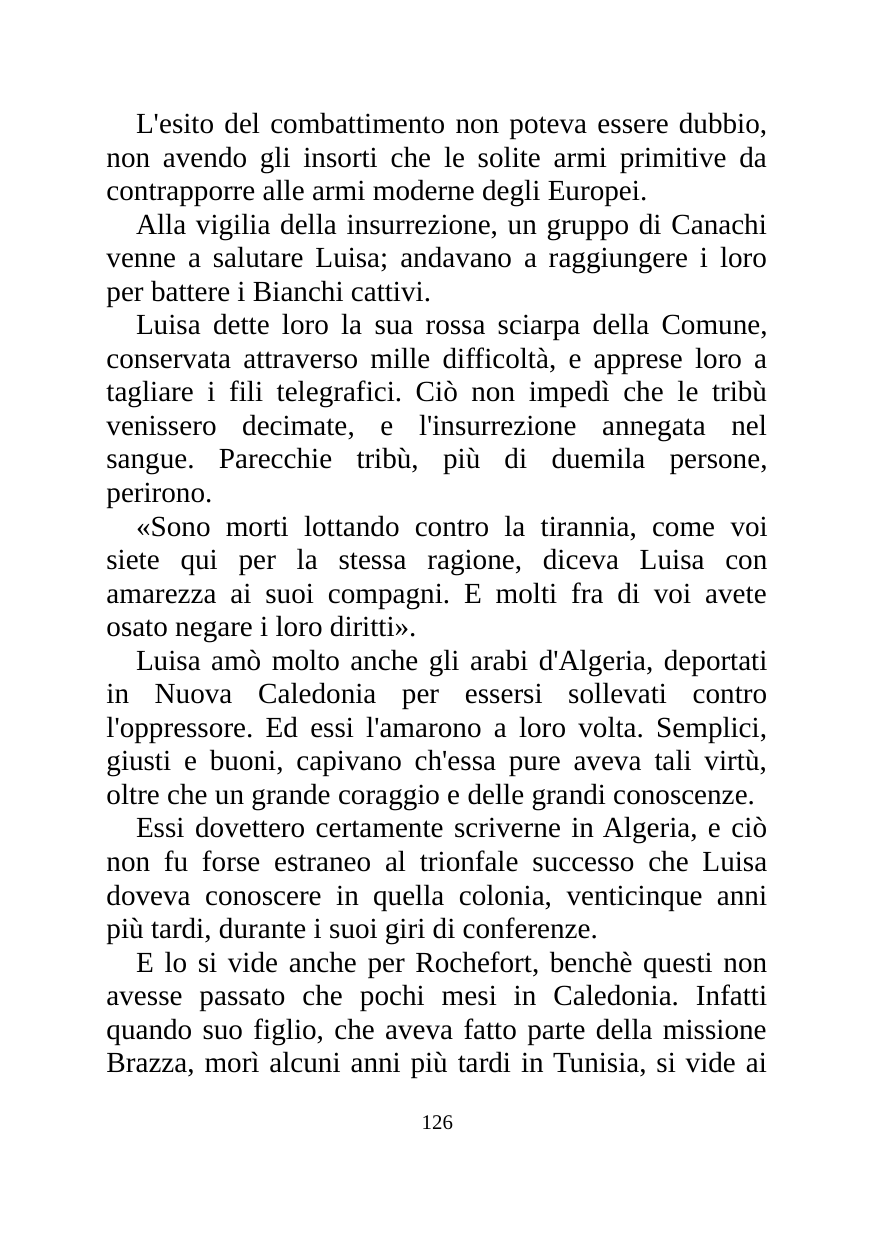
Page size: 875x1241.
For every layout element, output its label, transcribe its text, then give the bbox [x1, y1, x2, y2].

text L'esito del combattimento non poteva essere dubbio, non avendo gli insorti che le solite armi primitive da contrapporre alle armi moderne degli Europei. [106, 106, 768, 207]
text Alla vigilia della insurrezione, un gruppo di Canachi venne a salutare Luisa; andavano a raggiungere i loro per battere i Bianchi cattivi. [106, 207, 768, 307]
text Luisa dette loro la sua rossa sciarpa della Comune, conservata attraverso mille difficoltà, e apprese loro a tagliare i fili telegrafici. Ciò non impedì che le tribù venissero decimate, e l'insurrezione annegata nel sangue. Parecchie tribù, più di duemila persone, perirono. [106, 307, 768, 509]
text Essi dovettero certamente scriverne in Algeria, e ciò non fu forse estraneo al trionfale successo che Luisa doveva conoscere in quella colonia, venticinque anni più tardi, durante i suoi giri di conferenze. [106, 811, 768, 945]
text Luisa amò molto anche gli arabi d'Algeria, deportati in Nuova Caledonia per essersi sollevati contro l'oppressore. Ed essi l'amarono a loro volta. Semplici, giusti e buoni, capivano ch'essa pure aveva tali virtù, oltre che un grande coraggio e delle grandi conoscenze. [106, 643, 768, 811]
text «Sono morti lottando contro la tirannia, come voi siete qui per la stessa ragione, diceva Luisa con amarezza ai suoi compagni. E molti fra di voi avete osato negare i loro diritti». [106, 509, 768, 643]
text E lo si vide anche per Rochefort, benchè questi non avesse passato che pochi mesi in Caledonia. Infatti quando suo figlio, che aveva fatto parte della missione Brazza, morì alcuni anni più tardi in Tunisia, si vide ai [106, 945, 768, 1079]
